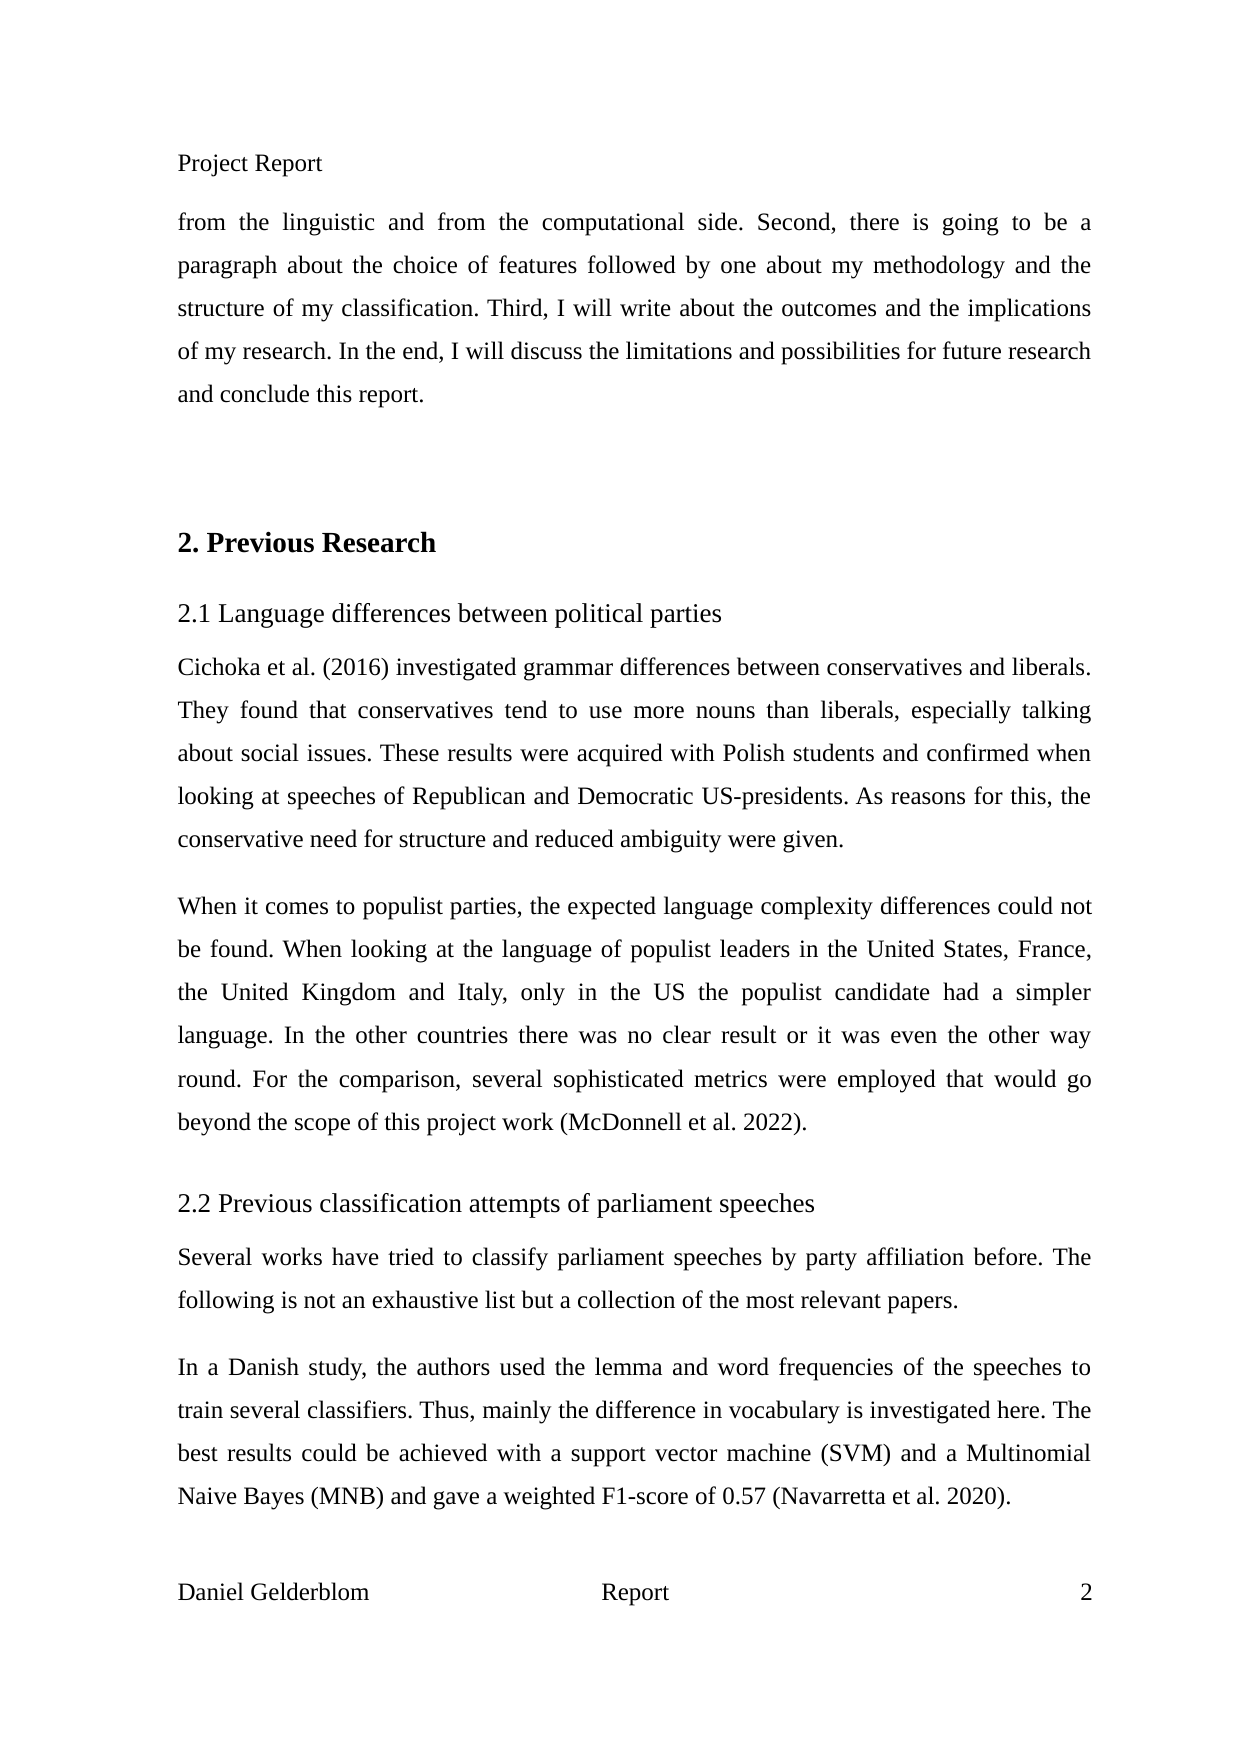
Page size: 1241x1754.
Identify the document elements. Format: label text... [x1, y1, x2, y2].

subtitle 2.2 Previous classification attempts of parliament speeches [177, 1187, 1093, 1218]
text from the linguistic and from the computational side. Second, there is going to be a paragraph about the choice of features followed by one about my methodology and the structure of my classification. Third, I will write about the outcomes and the implications of my research. In the end, I will discuss the limitations and possibilities for future research and conclude this report. [177, 207, 1093, 408]
text Several works have tried to classify parliament speeches by party affiliation before. The following is not an exhaustive list but a collection of the most relevant papers. [177, 1242, 1093, 1314]
text In a Danish study, the authors used the lemma and word frequencies of the speeches to train several classifiers. Thus, mainly the difference in vocabulary is investigated here. The best results could be achieved with a support vector machine (SVM) and a Multinomial Naive Bayes (MNB) and gave a weighted F1-score of 0.57 (Navarretta et al. 2020). [177, 1352, 1093, 1510]
subtitle 2.1 Language differences between political parties [177, 597, 1093, 628]
text When it comes to populist parties, the expected language complexity differences could not be found. When looking at the language of populist leaders in the United States, France, the United Kingdom and Italy, only in the US the populist candidate had a simpler language. In the other countries there was no clear result or it was even the other way round. For the comparison, several sophisticated metrics were employed that would go beyond the scope of this project work (McDonnell et al. 2022). [177, 891, 1093, 1136]
text Cichoka et al. (2016) investigated grammar differences between conservatives and liberals. They found that conservatives tend to use more nouns than liberals, especially talking about social issues. These results were acquired with Polish students and confirmed when looking at speeches of Republican and Democratic US-presidents. As reasons for this, the conservative need for structure and reduced ambiguity were given. [177, 652, 1093, 853]
subtitle 2. Previous Research [177, 526, 1093, 559]
